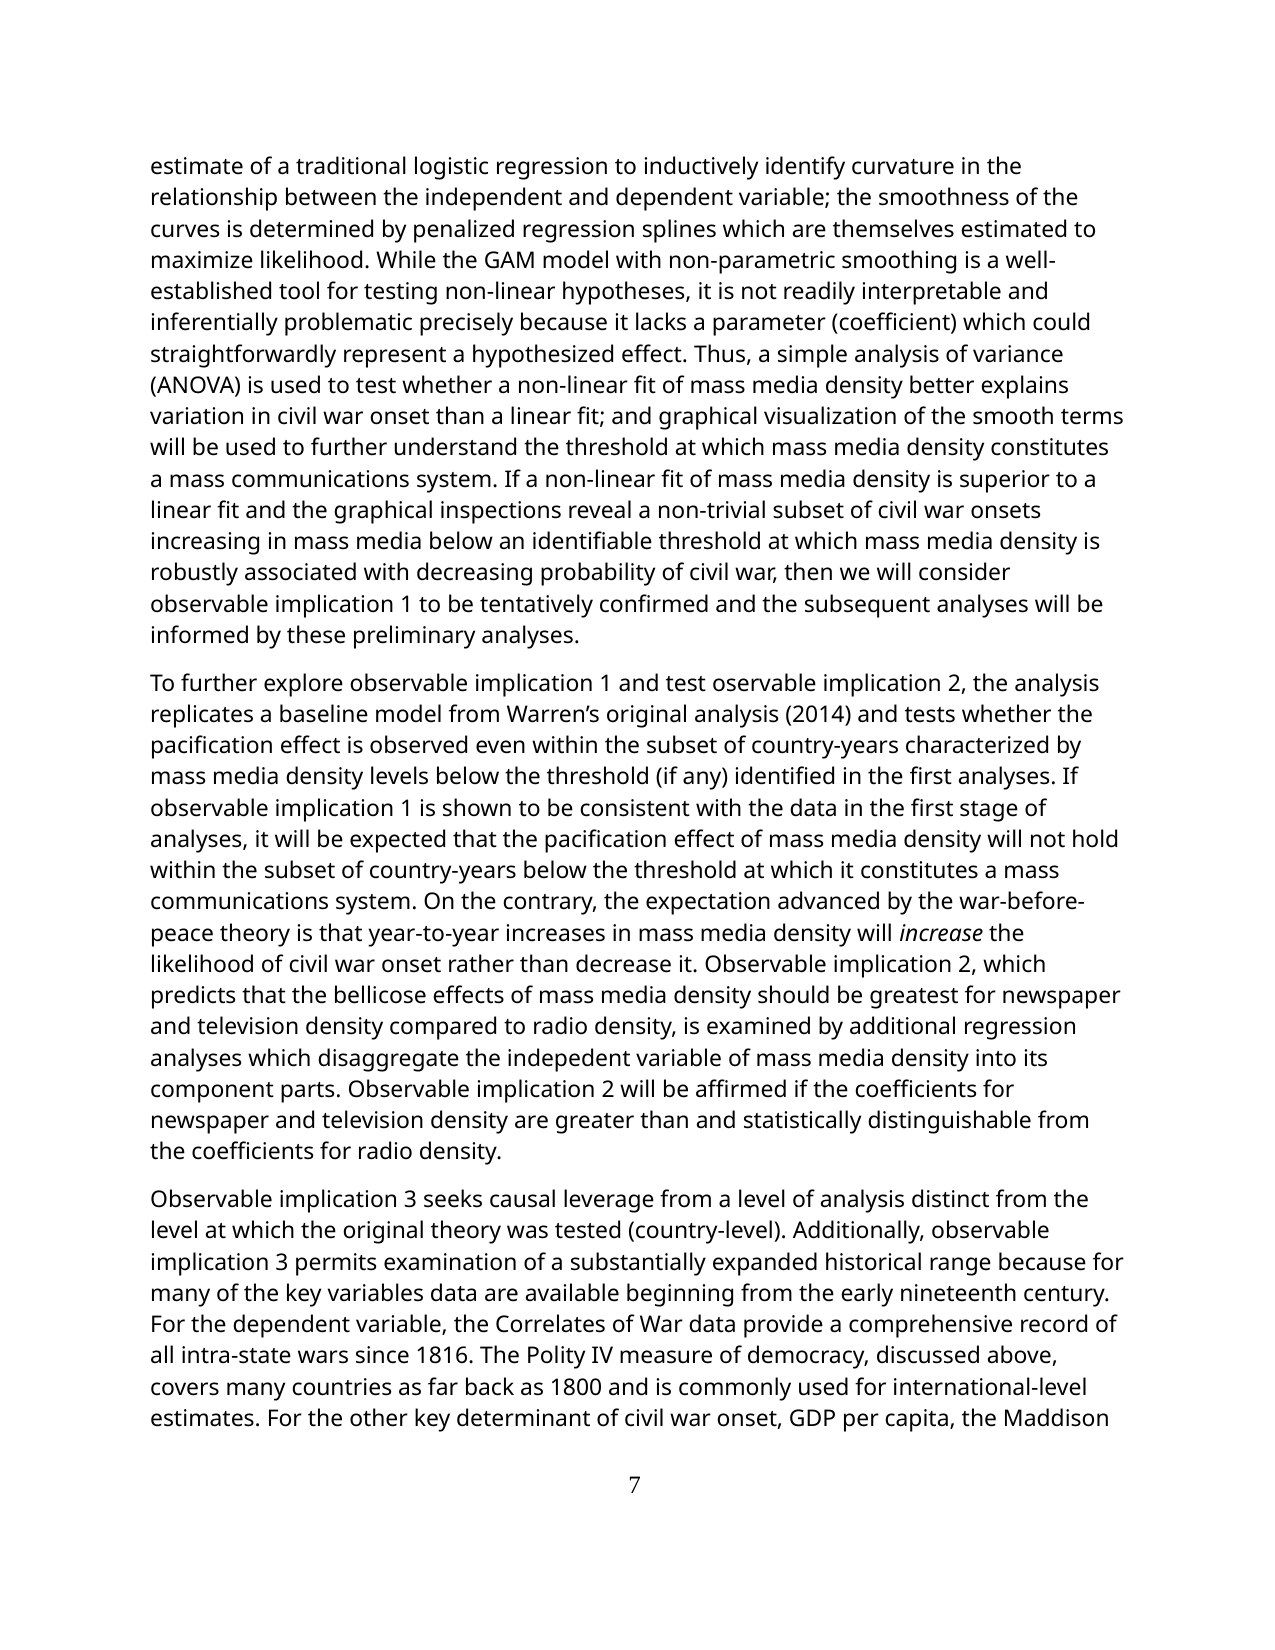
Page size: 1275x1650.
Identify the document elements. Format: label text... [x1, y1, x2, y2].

text estimate of a traditional logistic regression to inductively identify curvature in the relationship between the independent and dependent variable; the smoothness of the curves is determined by penalized regression splines which are themselves estimated to maximize likelihood. While the GAM model with non-parametric smoothing is a well-established tool for testing non-linear hypotheses, it is not readily interpretable and inferentially problematic precisely because it lacks a parameter (coefficient) which could straightforwardly represent a hypothesized effect. Thus, a simple analysis of variance (ANOVA) is used to test whether a non-linear fit of mass media density better explains variation in civil war onset than a linear fit; and graphical visualization of the smooth terms will be used to further understand the threshold at which mass media density constitutes a mass communications system. If a non-linear fit of mass media density is superior to a linear fit and the graphical inspections reveal a non-trivial subset of civil war onsets increasing in mass media below an identifiable threshold at which mass media density is robustly associated with decreasing probability of civil war, then we will consider observable implication 1 to be tentatively confirmed and the subsequent analyses will be informed by these preliminary analyses. [150, 150, 1125, 650]
text To further explore observable implication 1 and test oservable implication 2, the analysis replicates a baseline model from Warren’s original analysis (2014) and tests whether the pacification effect is observed even within the subset of country-years characterized by mass media density levels below the threshold (if any) identified in the first analyses. If observable implication 1 is shown to be consistent with the data in the first stage of analyses, it will be expected that the pacification effect of mass media density will not hold within the subset of country-years below the threshold at which it constitutes a mass communications system. On the contrary, the expectation advanced by the war-before-peace theory is that year-to-year increases in mass media density will increase the likelihood of civil war onset rather than decrease it. Observable implication 2, which predicts that the bellicose effects of mass media density should be greatest for newspaper and television density compared to radio density, is examined by additional regression analyses which disaggregate the indepedent variable of mass media density into its component parts. Observable implication 2 will be affirmed if the coefficients for newspaper and television density are greater than and statistically distinguishable from the coefficients for radio density. [150, 666, 1125, 1166]
text Observable implication 3 seeks causal leverage from a level of analysis distinct from the level at which the original theory was tested (country-level). Additionally, observable implication 3 permits examination of a substantially expanded historical range because for many of the key variables data are available beginning from the early nineteenth century. For the dependent variable, the Correlates of War data provide a comprehensive record of all intra-state wars since 1816. The Polity IV measure of democracy, discussed above, covers many countries as far back as 1800 and is commonly used for international-level estimates. For the other key determinant of civil war onset, GDP per capita, the Maddison [150, 1183, 1125, 1433]
